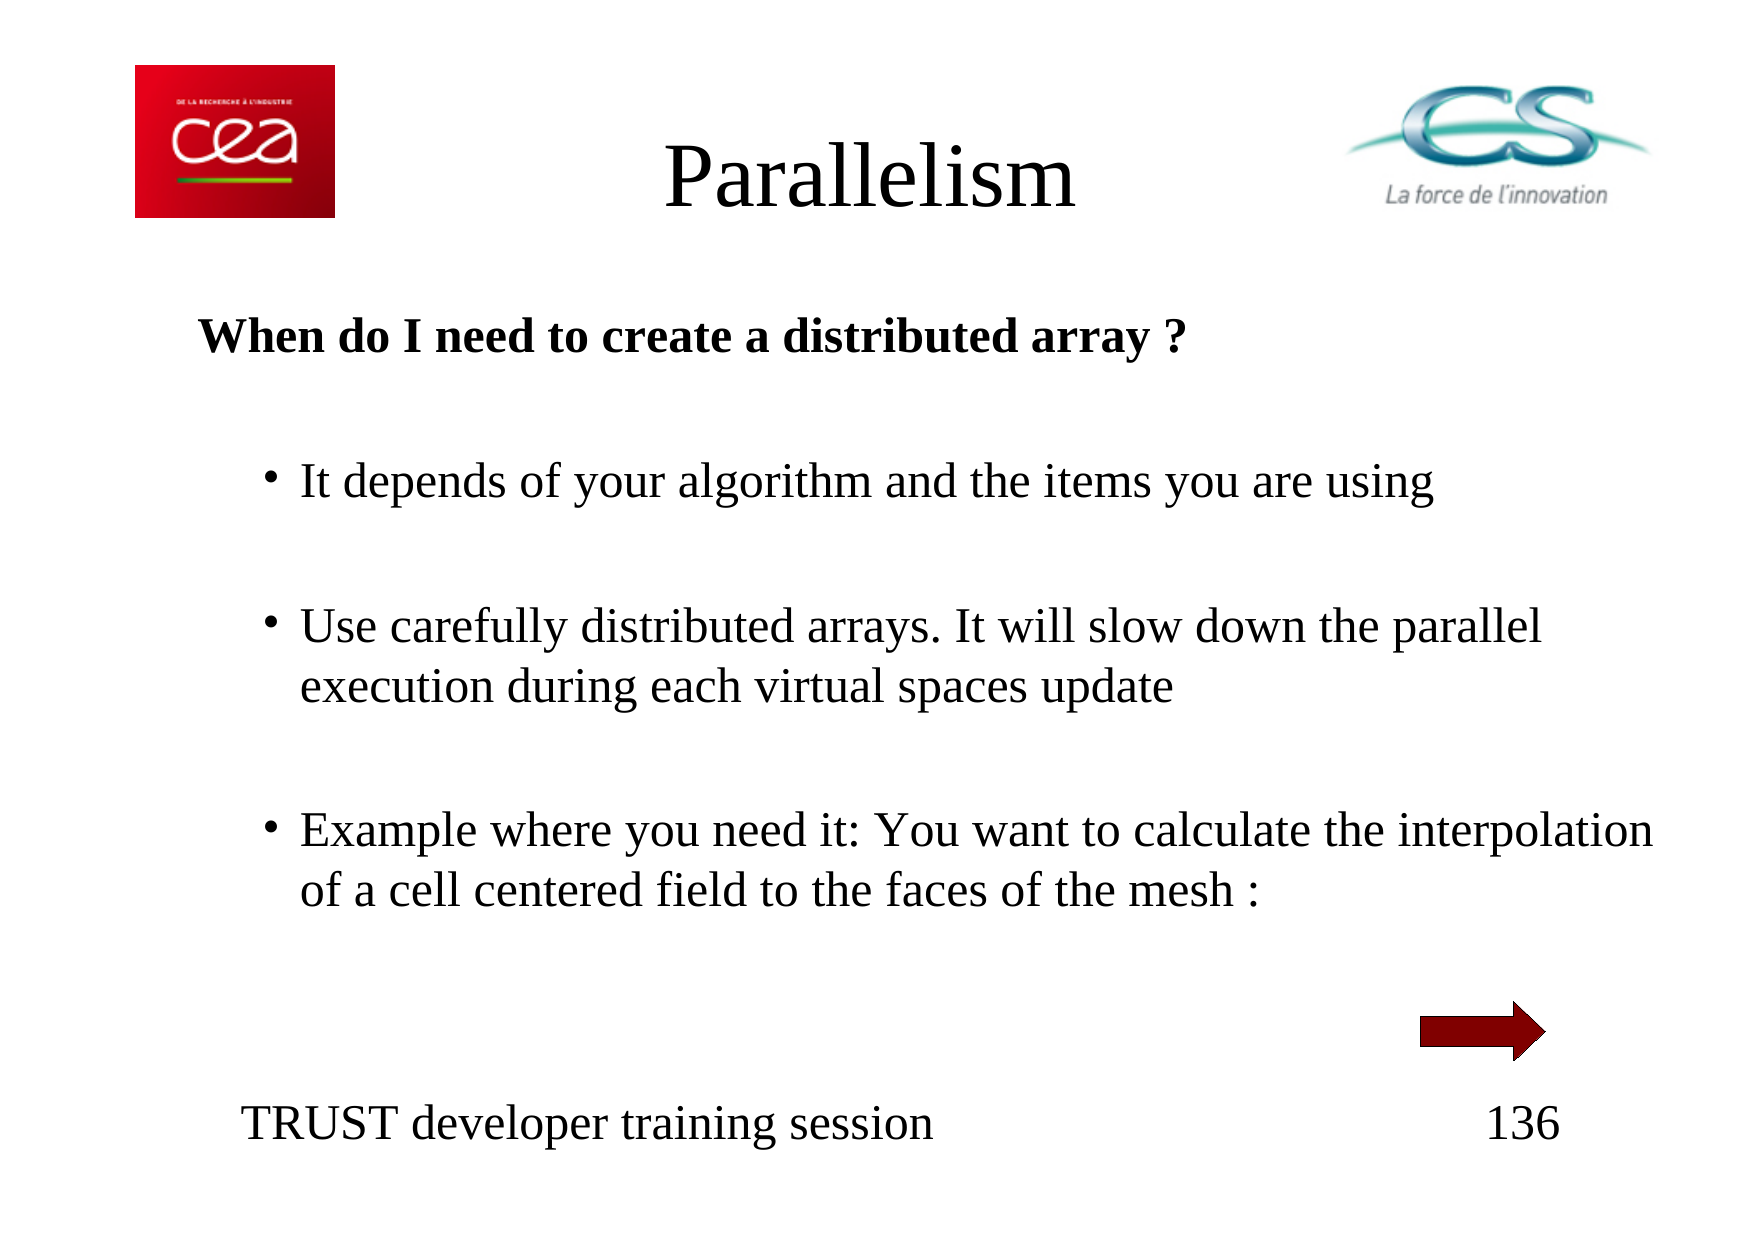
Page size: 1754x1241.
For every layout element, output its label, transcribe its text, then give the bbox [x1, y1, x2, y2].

text_box When do I need to create a distributed array ? It depends of your algorithm and the items you are using Use carefully distributed arrays. It will slow down the parallel execution during each virtual spaces update Example where you need it: You want to calculate the interpolation of a cell centered field to the faces of the mesh : [96, 294, 1671, 1104]
picture [135, 65, 195, 218]
text_box [1420, 1001, 1546, 1061]
picture [1546, 73, 1662, 218]
title Parallelism [195, 44, 1546, 294]
